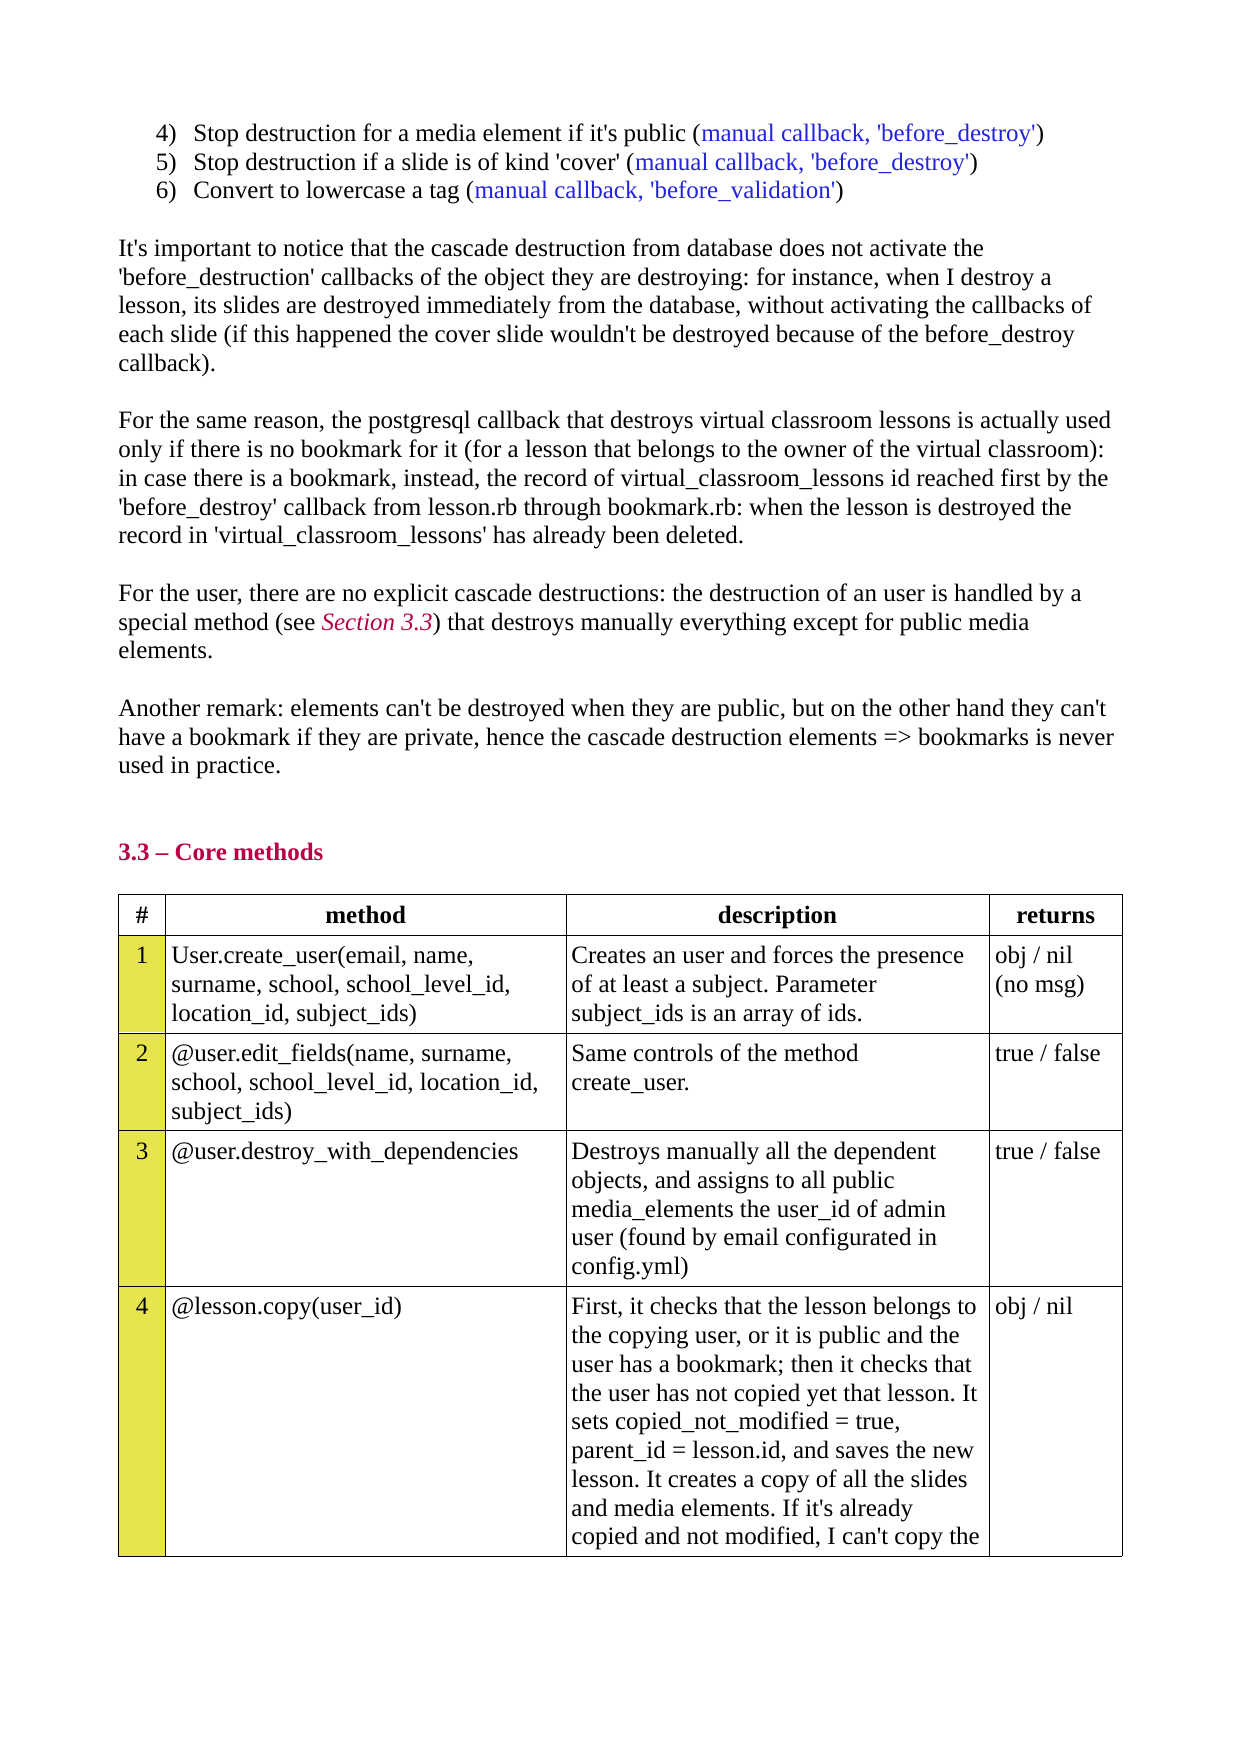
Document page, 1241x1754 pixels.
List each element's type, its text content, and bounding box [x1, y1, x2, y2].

table_header method [166, 895, 566, 935]
table_cell 1 [119, 936, 165, 1032]
table_header # [119, 895, 165, 935]
table_cell Destroys manually all the dependent objects, and assigns to all public media_elements the user_id of admin user (found by email configurated in config.yml) [567, 1131, 989, 1286]
table_cell @user.destroy_with_dependencies [166, 1131, 566, 1286]
text Another remark: elements can't be destroyed when they are public, but on the other hand they can't have a bookmark if they are private, hence the cascade destruction elements => bookmarks is never used in practice. [118, 693, 1122, 779]
table_cell User.create_user(email, name, surname, school, school_level_id, location_id, subject_ids) [166, 936, 566, 1032]
table_cell obj / nil [990, 1287, 1122, 1556]
table_cell 4 [119, 1287, 165, 1556]
table_cell Same controls of the method create_user. [567, 1034, 989, 1130]
text For the same reason, the postgresql callback that destroys virtual classroom lessons is actually used only if there is no bookmark for it (for a lesson that belongs to the owner of the virtual classroom): in case there is a bookmark, instead, the record of virtual_classroom_lessons id reached first by the 'before_destroy' callback from lesson.rb through bookmark.rb: when the lesson is destroyed the record in 'virtual_classroom_lessons' has already been deleted. [118, 406, 1122, 549]
list Stop destruction for a media element if it's public (manual callback, 'before_destroy') [156, 118, 1122, 147]
table_header returns [990, 895, 1122, 935]
list Stop destruction if a slide is of kind 'cover' (manual callback, 'before_destroy') [156, 147, 1122, 176]
table_cell obj / nil (no msg) [990, 936, 1122, 1032]
table_cell 2 [119, 1034, 165, 1130]
text For the user, there are no explicit cascade destructions: the destruction of an user is handled by a special method (see Section 3.3) that destroys manually everything except for public media elements. [118, 578, 1122, 664]
list Convert to lowercase a tag (manual callback, 'before_validation') [156, 176, 1122, 204]
table_cell @user.edit_fields(name, surname, school, school_level_id, location_id, subject_ids) [166, 1034, 566, 1130]
table_cell Creates an user and forces the presence of at least a subject. Parameter subject_ids is an array of ids. [567, 936, 989, 1032]
table_cell 3 [119, 1131, 165, 1286]
text 3.3 – Core methods [118, 837, 1122, 866]
table_cell true / false [990, 1131, 1122, 1286]
table_cell First, it checks that the lesson belongs to the copying user, or it is public and the user has a bookmark; then it checks that the user has not copied yet that lesson. It sets copied_not_modified = true, parent_id = lesson.id, and saves the new lesson. It creates a copy of all the slides and media elements. If it's already copied and not modified, I can't copy the [567, 1287, 989, 1556]
table_header description [567, 895, 989, 935]
table_cell @lesson.copy(user_id) [166, 1287, 566, 1556]
text It's important to notice that the cascade destruction from database does not activate the 'before_destruction' callbacks of the object they are destroying: for instance, when I destroy a lesson, its slides are destroyed immediately from the database, without activating the callbacks of each slide (if this happened the cover slide wouldn't be destroyed because of the before_destroy callback). [118, 233, 1122, 377]
table_cell true / false [990, 1034, 1122, 1130]
